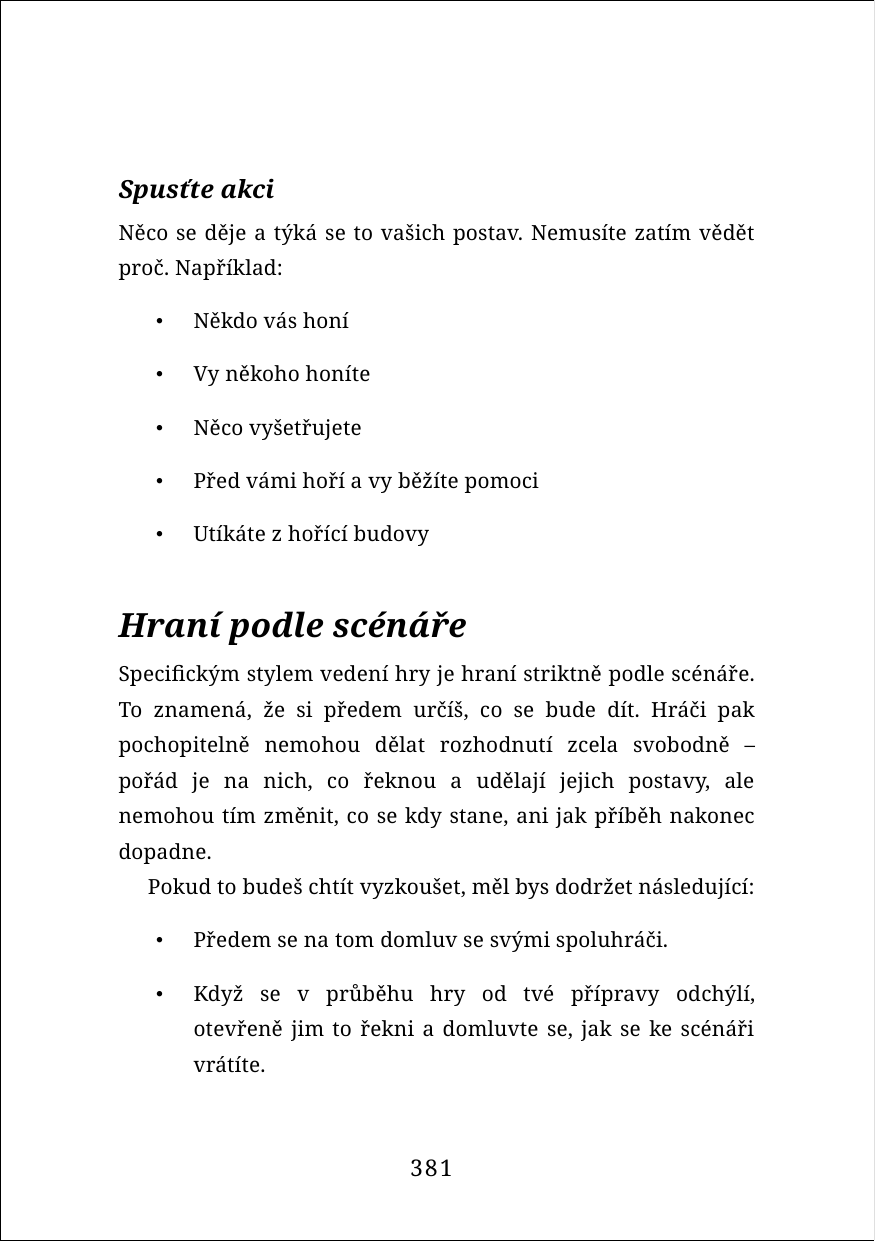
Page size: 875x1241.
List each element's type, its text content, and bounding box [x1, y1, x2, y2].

list Něco vyšetřujete [156, 413, 756, 441]
subtitle Hraní podle scénáře [118, 602, 756, 647]
list Předem se na tom domluv se svými spoluhráči. [156, 926, 756, 954]
list Před vámi hoří a vy běžíte pomoci [156, 466, 756, 494]
text Specifickým stylem vedení hry je hraní striktně podle scénáře. To znamená, že si předem určíš, co se bude dít. Hráči pak pochopitelně nemohou dělat rozhodnutí zcela svobodně – pořád je na nich, co řeknou a udělají jejich postavy, ale nemohou tím změnit, co se kdy stane, ani jak příběh nakonec dopadne. Pokud to budeš chtít vyzkoušet, měl bys dodržet následující: [118, 659, 756, 901]
text Něco se děje a týká se to vašich postav. Nemusíte zatím vědět proč. Například: [118, 218, 756, 282]
subtitle Spusťte akci [118, 172, 756, 206]
list Vy někoho honíte [156, 359, 756, 388]
list Někdo vás honí [156, 306, 756, 335]
list Když se v průběhu hry od tvé přípravy odchýlí, otevřeně jim to řekni a domluvte se, jak se ke scénáři vrátíte. [156, 979, 756, 1078]
list Utíkáte z hořící budovy [156, 519, 756, 548]
